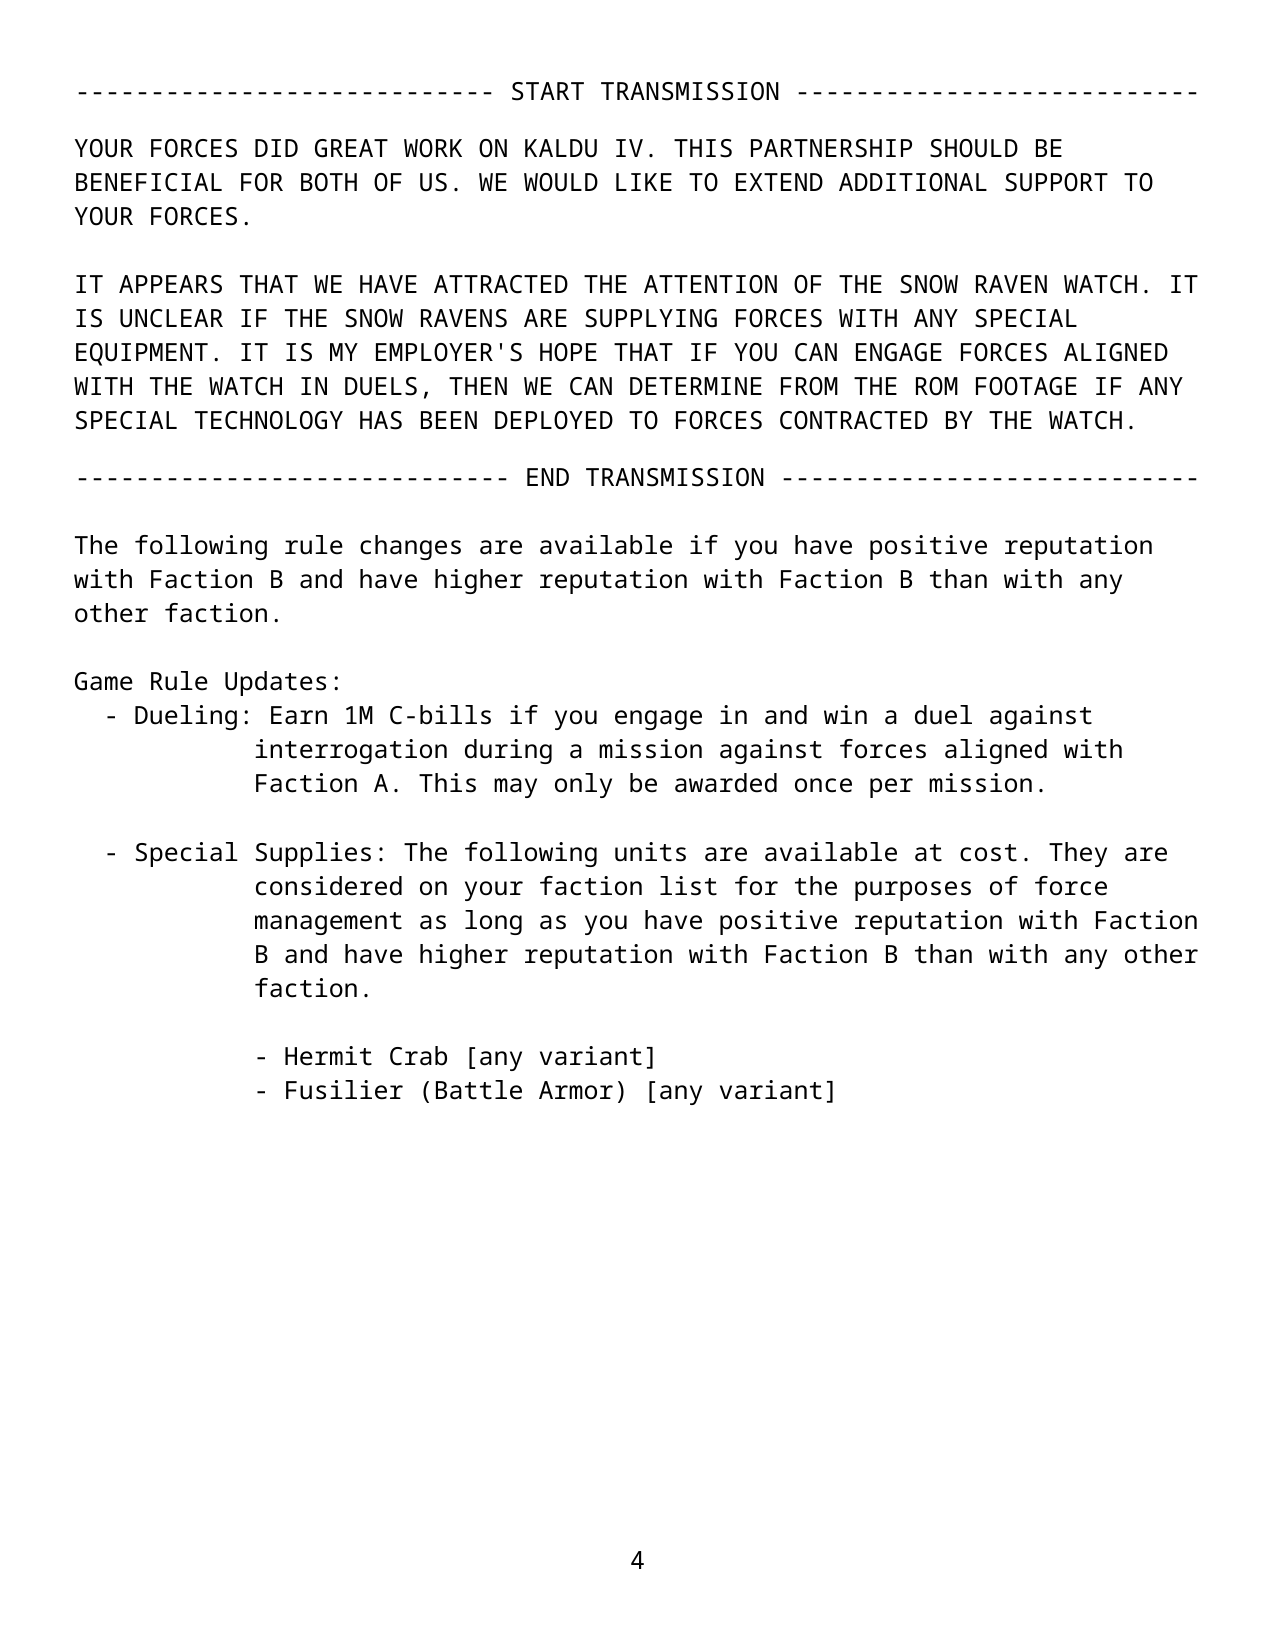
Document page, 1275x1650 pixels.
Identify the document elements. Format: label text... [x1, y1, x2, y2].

text interrogation during a mission against forces aligned with [73, 732, 1201, 766]
text Faction A. This may only be awarded once per mission. [73, 766, 1201, 800]
text - Special Supplies: The following units are available at cost. They are [73, 834, 1201, 868]
text faction. [73, 971, 1201, 1004]
text management as long as you have positive reputation with Faction [73, 902, 1201, 936]
text The following rule changes are available if you have positive reputation with Faction B and have higher reputation with Faction B than with any other faction. [73, 528, 1201, 630]
text considered on your faction list for the purposes of force [73, 868, 1201, 902]
text - Dueling: Earn 1M C-bills if you engage in and win a duel against [73, 698, 1201, 732]
text IT APPEARS THAT WE HAVE ATTRACTED THE ATTENTION OF THE SNOW RAVEN WATCH. IT IS UNCLEAR IF THE SNOW RAVENS ARE SUPPLYING FORCES WITH ANY SPECIAL EQUIPMENT. IT IS MY EMPLOYER'S HOPE THAT IF YOU CAN ENGAGE FORCES ALIGNED WITH THE WATCH IN DUELS, THEN WE CAN DETERMINE FROM THE ROM FOOTAGE IF ANY SPECIAL TECHNOLOGY HAS BEEN DEPLOYED TO FORCES CONTRACTED BY THE WATCH. [73, 267, 1201, 437]
text ---------------------------- START TRANSMISSION --------------------------- [73, 73, 1201, 108]
text B and have higher reputation with Faction B than with any other [73, 936, 1201, 971]
text YOUR FORCES DID GREAT WORK ON KALDU IV. THIS PARTNERSHIP SHOULD BE BENEFICIAL FOR BOTH OF US. WE WOULD LIKE TO EXTEND ADDITIONAL SUPPORT TO YOUR FORCES. [73, 108, 1201, 232]
text - Hermit Crab [any variant] [73, 1039, 1201, 1073]
text Game Rule Updates: [73, 664, 1201, 698]
text ----------------------------- END TRANSMISSION ---------------------------- [73, 437, 1201, 494]
text - Fusilier (Battle Armor) [any variant] [73, 1073, 1201, 1107]
